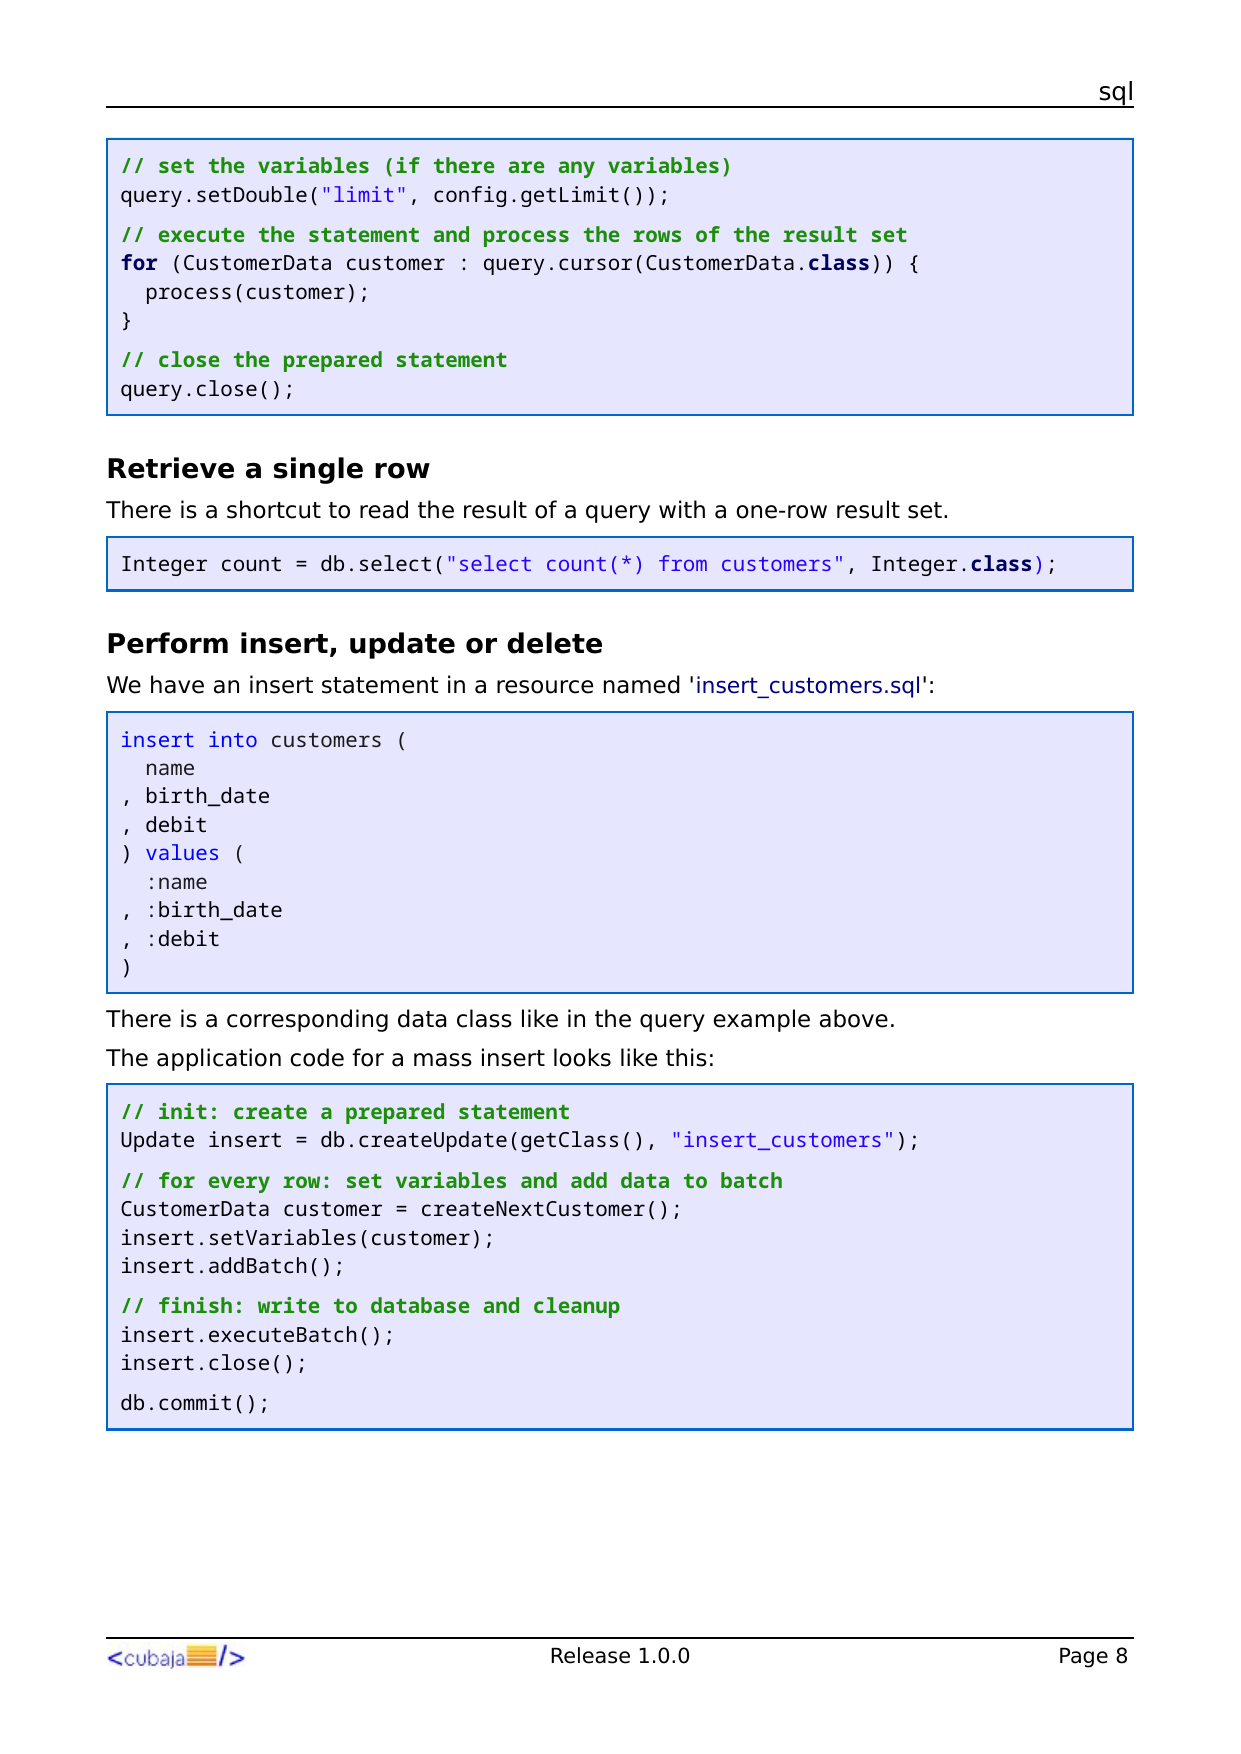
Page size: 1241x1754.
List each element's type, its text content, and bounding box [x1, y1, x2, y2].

text // set the variables (if there are any variables) query.setDouble("limit", config.getLimit()); [108, 140, 1132, 206]
picture [106, 1642, 246, 1672]
text // init: create a prepared statement Update insert = db.createUpdate(getClass(), "insert_customers"); [108, 1085, 1132, 1152]
subtitle Retrieve a single row [106, 453, 1134, 484]
text // execute the statement and process the rows of the result set for (CustomerData customer : query.cursor(CustomerData.class)) { process(customer); } [108, 206, 1132, 332]
text // for every row: set variables and add data to batch CustomerData customer = createNextCustomer(); insert.setVariables(customer); insert.addBatch(); [108, 1152, 1132, 1277]
text insert into customers ( name , birth_date , debit ) values ( :name , :birth_date , :debit ) [108, 713, 1132, 992]
text // close the prepared statement query.close(); [108, 332, 1132, 414]
text // finish: write to database and cleanup insert.executeBatch(); insert.close(); [108, 1277, 1132, 1374]
text We have an insert statement in a resource named 'insert_customers.sql': [106, 672, 1134, 699]
text There is a corresponding data class like in the query example above. [106, 1006, 1134, 1033]
text db.commit(); [108, 1374, 1132, 1428]
text There is a shortcut to read the result of a query with a one-row result set. [106, 497, 1134, 524]
text The application code for a mass insert looks like this: [106, 1045, 1134, 1071]
subtitle Perform insert, update or delete [106, 628, 1134, 660]
text Integer count = db.select("select count(*) from customers", Integer.class); [108, 538, 1132, 589]
